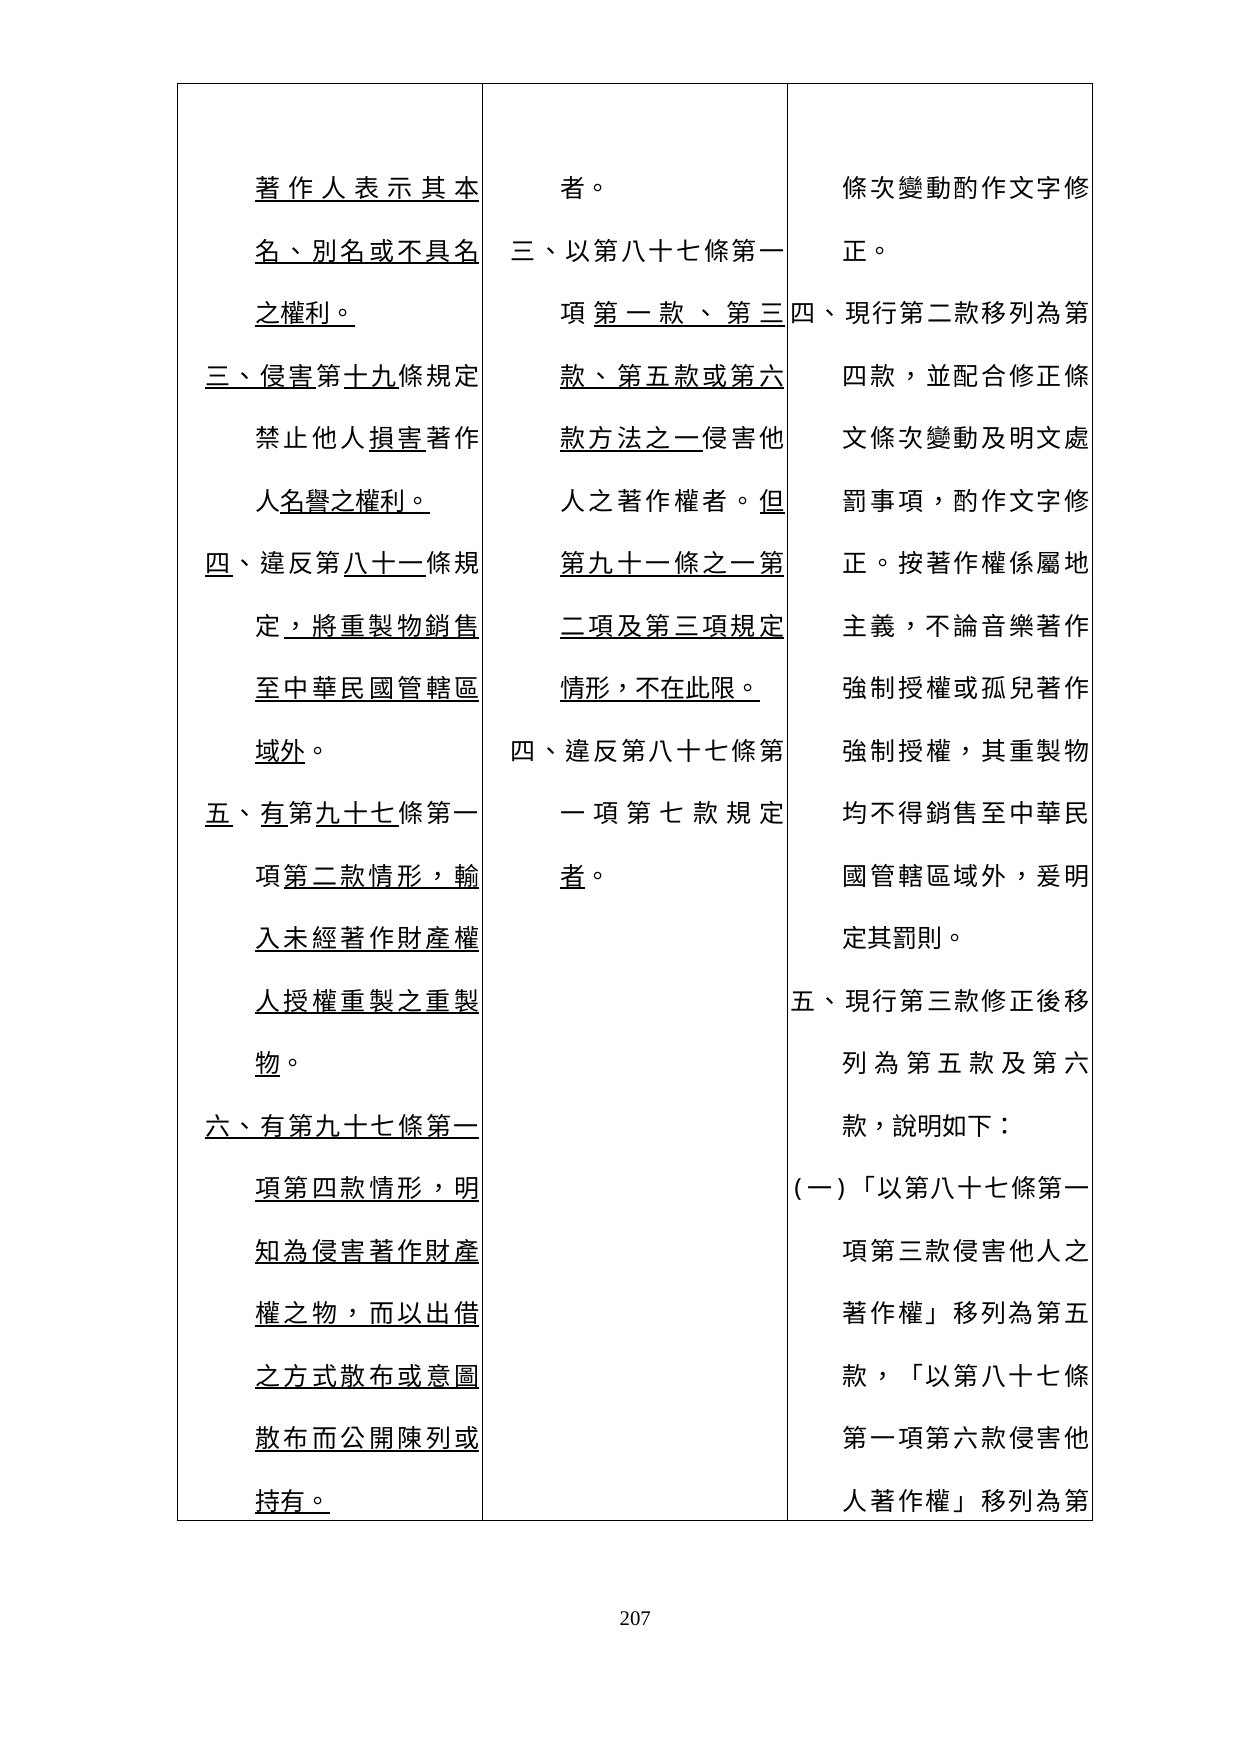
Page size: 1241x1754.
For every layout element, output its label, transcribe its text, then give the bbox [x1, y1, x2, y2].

table_cell 條次變動酌作文字修正。 四、現行第二款移列為第四款，並配合修正條文條次變動及明文處罰事項，酌作文字修正。按著作權係屬地主義，不論音樂著作強制授權或孤兒著作強制授權，其重製物均不得銷售至中華民國管轄區域外，爰明定其罰則。 五、現行第三款修正後移列為第五款及第六款，說明如下： (一)「以第八十七條第一項第三款侵害他人之著作權」移列為第五款，「以第八十七條第一項第六款侵害他人著作權」移列為第 [788, 84, 1092, 1520]
table_cell 者。 三、以第八十七條第一項第一款、第三款、第五款或第六款方法之一侵害他人之著作權者。但第九十一條之一第二項及第三項規定情形，不在此限。 四、違反第八十七條第一項第七款規定者。 [483, 84, 787, 1520]
table_cell 著作人表示其本名、別名或不具名之權利。 三、侵害第十九條規定禁止他人損害著作人名譽之權利。 四、違反第八十一條規定，將重製物銷售至中華民國管轄區域外。 五、有第九十七條第一項第二款情形，輸入未經著作財產權人授權重製之重製物。 六、有第九十七條第一項第四款情形，明知為侵害著作財產權之物，而以出借之方式散布或意圖散布而公開陳列或持有。 [178, 84, 482, 1520]
